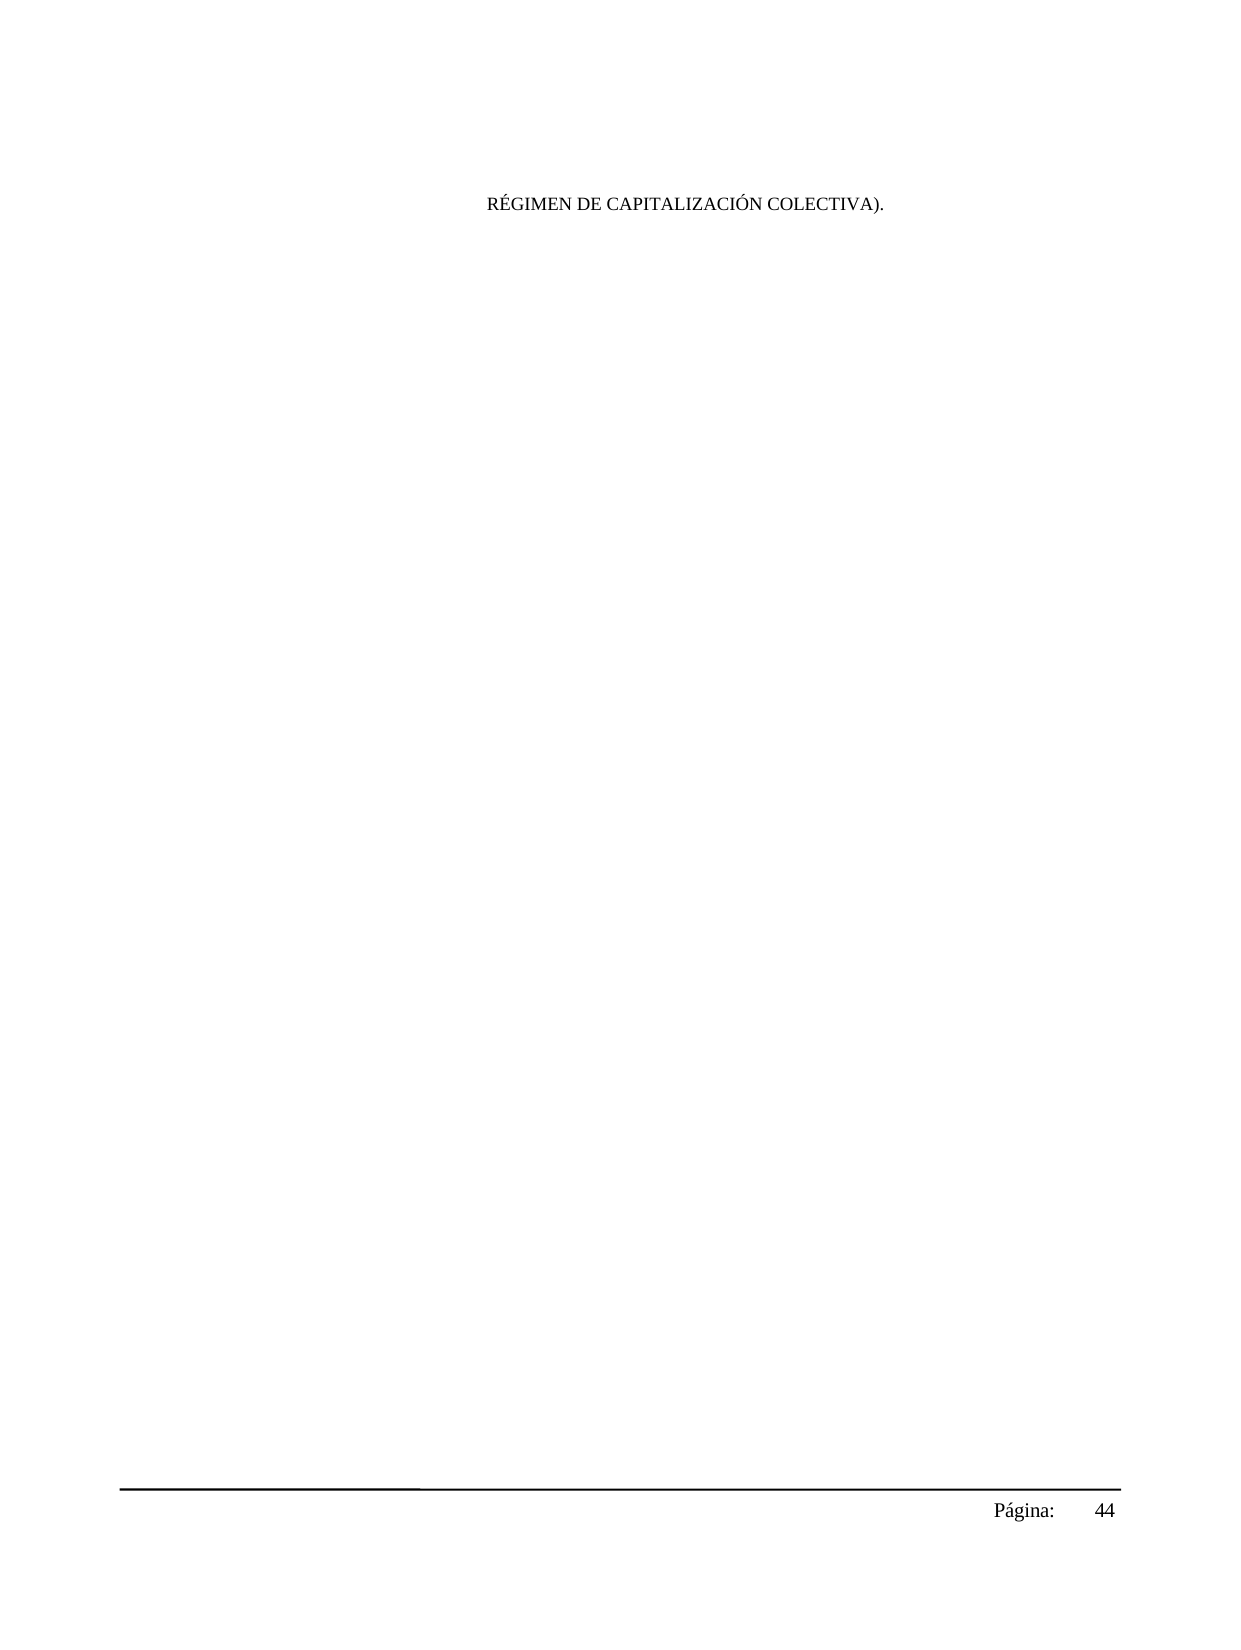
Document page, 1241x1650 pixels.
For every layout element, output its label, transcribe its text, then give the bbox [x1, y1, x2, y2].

table_cell [118, 190, 184, 214]
table_cell [404, 190, 462, 214]
table_cell [185, 190, 404, 214]
table_cell RÉGIMEN DE CAPITALIZACIÓN COLECTIVA). [462, 190, 1120, 214]
